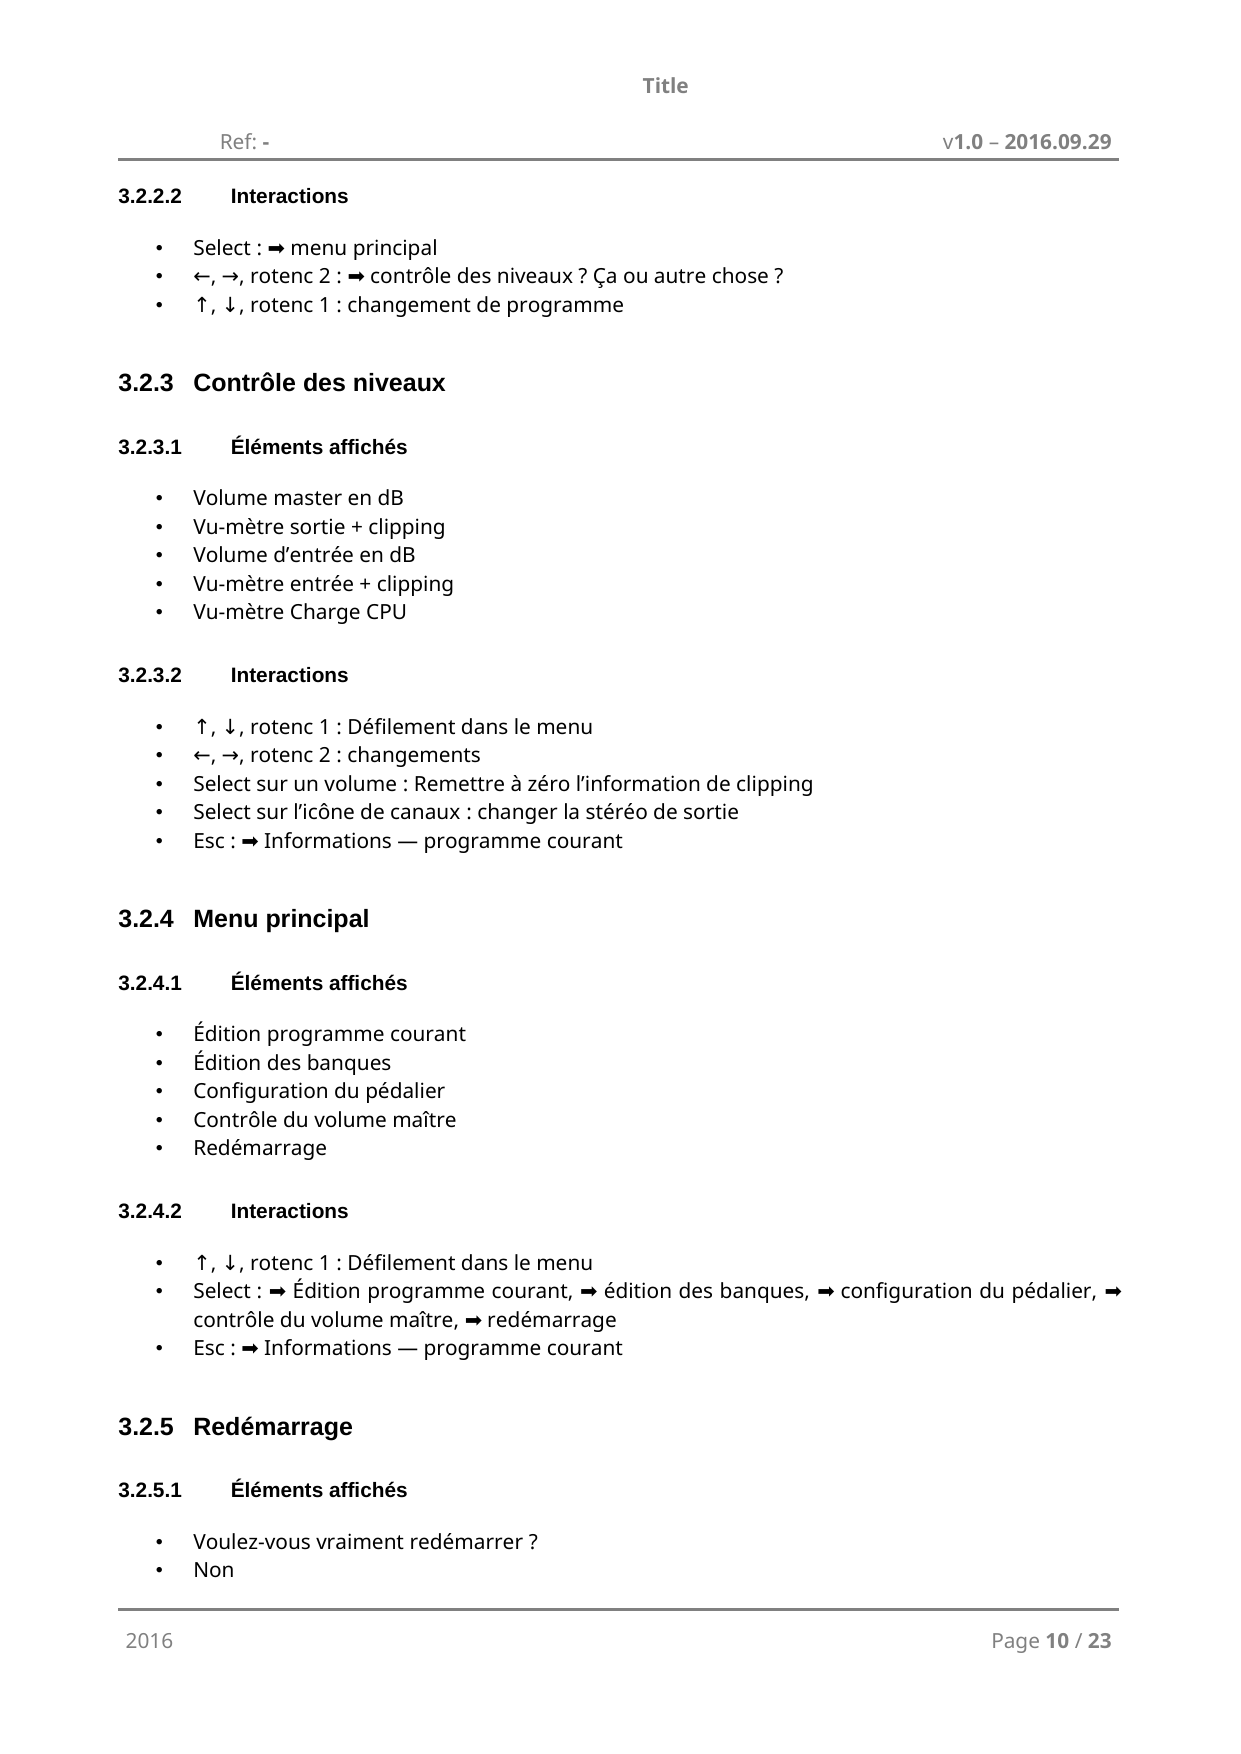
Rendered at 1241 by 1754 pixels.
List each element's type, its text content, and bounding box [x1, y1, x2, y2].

subtitle Interactions [118, 663, 1122, 687]
list Esc : ➡ Informations — programme courant [156, 1333, 1122, 1362]
list Vu-mètre entrée + clipping [156, 569, 1122, 597]
subtitle Éléments affichés [118, 971, 1122, 994]
subtitle Contrôle des niveaux [118, 368, 1122, 397]
list Voulez-vous vraiment redémarrer ? [156, 1527, 1122, 1556]
subtitle Éléments affichés [118, 434, 1122, 458]
subtitle Interactions [118, 1199, 1122, 1223]
list Select : ➡ Édition programme courant, ➡ édition des banques, ➡ configuration du pédalier, ➡ contrôle du volume maître, ➡ redémarrage [156, 1277, 1122, 1333]
list Édition des banques [156, 1048, 1122, 1076]
list Non [156, 1556, 1122, 1584]
subtitle Menu principal [118, 904, 1122, 933]
list Configuration du pédalier [156, 1076, 1122, 1105]
list Esc : ➡ Informations — programme courant [156, 826, 1122, 854]
subtitle Éléments affichés [118, 1478, 1122, 1502]
list ↑, ↓, rotenc 1 : Défilement dans le menu [156, 1248, 1122, 1277]
list Édition programme courant [156, 1019, 1122, 1048]
list Select sur un volume : Remettre à zéro l’information de clipping [156, 769, 1122, 797]
list Volume master en dB [156, 483, 1122, 512]
list ↑, ↓, rotenc 1 : Défilement dans le menu [156, 712, 1122, 741]
list ←, →, rotenc 2 : ➡ contrôle des niveaux ? Ça ou autre chose ? [156, 261, 1122, 290]
list ↑, ↓, rotenc 1 : changement de programme [156, 290, 1122, 318]
list Volume d’entrée en dB [156, 540, 1122, 569]
list Select sur l’icône de canaux : changer la stéréo de sortie [156, 797, 1122, 826]
subtitle Interactions [118, 184, 1122, 208]
list Vu-mètre sortie + clipping [156, 512, 1122, 540]
list Vu-mètre Charge CPU [156, 597, 1122, 626]
list Redémarrage [156, 1133, 1122, 1162]
list ←, →, rotenc 2 : changements [156, 741, 1122, 769]
list Contrôle du volume maître [156, 1105, 1122, 1133]
list Select : ➡ menu principal [156, 233, 1122, 261]
subtitle Redémarrage [118, 1412, 1122, 1441]
